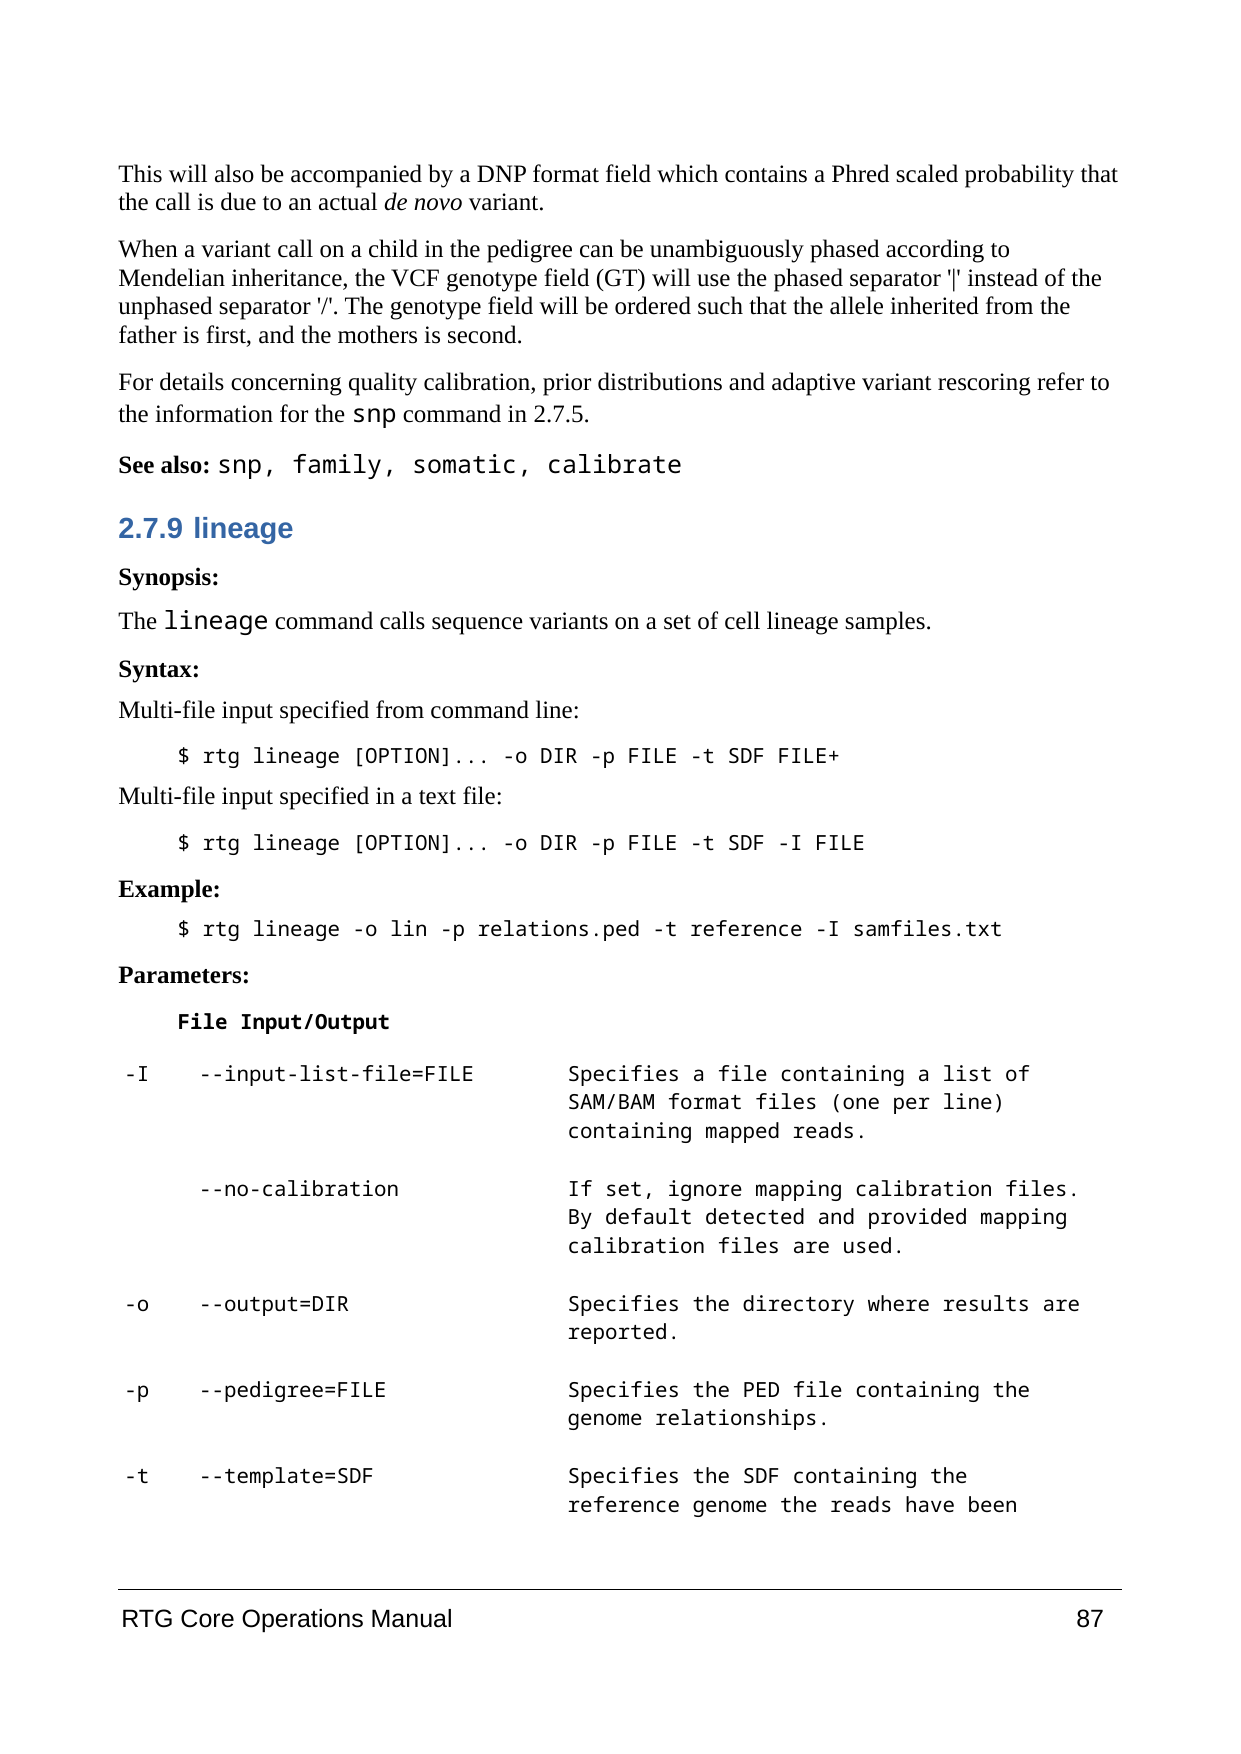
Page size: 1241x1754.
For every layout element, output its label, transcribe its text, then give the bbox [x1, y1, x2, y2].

table_cell [118, 1162, 193, 1277]
text Multi-file input specified from command line: [118, 695, 1122, 723]
text When a variant call on a child in the pedigree can be unambiguously phased according to Mendelian inheritance, the VCF genotype field (GT) will use the phased separator '|' instead of the unphased separator '/'. The genotype field will be ordered such that the allele inherited from the father is first, and the mothers is second. [118, 234, 1122, 349]
table_header Specifies a file containing a list of SAM/BAM format files (one per line) containing mapped reads. [561, 1047, 1093, 1162]
text For details concerning quality calibration, prior distributions and adaptive variant rescoring refer to the information for the snp command in 2.7.5. [118, 367, 1122, 429]
table_cell Specifies the directory where results are reported. [561, 1277, 1093, 1363]
text The lineage command calls sequence variants on a set of cell lineage samples. [118, 602, 1122, 636]
subtitle Example: [118, 874, 1122, 903]
subtitle Synopsis: [118, 562, 1122, 591]
subtitle lineage [118, 511, 1122, 544]
text $ rtg lineage [OPTION]... -o DIR -p FILE -t SDF FILE+ [177, 741, 1122, 769]
table_cell -p [118, 1363, 193, 1449]
table_cell Specifies the PED file containing the genome relationships. [561, 1363, 1093, 1449]
subtitle Parameters: [118, 961, 1122, 989]
text $ rtg lineage -o lin -p relations.ped -t reference -I samfiles.txt [177, 914, 1122, 943]
text File Input/Output [177, 1007, 1122, 1036]
table_cell -o [118, 1277, 193, 1363]
text This will also be accompanied by a DNP format field which contains a Phred scaled probability that the call is due to an actual de novo variant. [118, 159, 1122, 216]
text Multi-file input specified in a text file: [118, 781, 1122, 810]
text See also: snp, family, somatic, calibrate [118, 447, 1122, 481]
table_cell --no-calibration [193, 1162, 561, 1277]
table_cell Specifies the SDF containing the reference genome the reads have been [561, 1450, 1093, 1518]
subtitle Syntax: [118, 654, 1122, 683]
table_cell If set, ignore mapping calibration files. By default detected and provided mapping calibration files are used. [561, 1162, 1093, 1277]
table_cell --template=SDF [193, 1450, 561, 1518]
table_header -I [118, 1047, 193, 1162]
table_cell -t [118, 1450, 193, 1518]
text $ rtg lineage [OPTION]... -o DIR -p FILE -t SDF -I FILE [177, 828, 1122, 856]
table_header --input-list-file=FILE [193, 1047, 561, 1162]
table_cell --pedigree=FILE [193, 1363, 561, 1449]
table_cell --output=DIR [193, 1277, 561, 1363]
